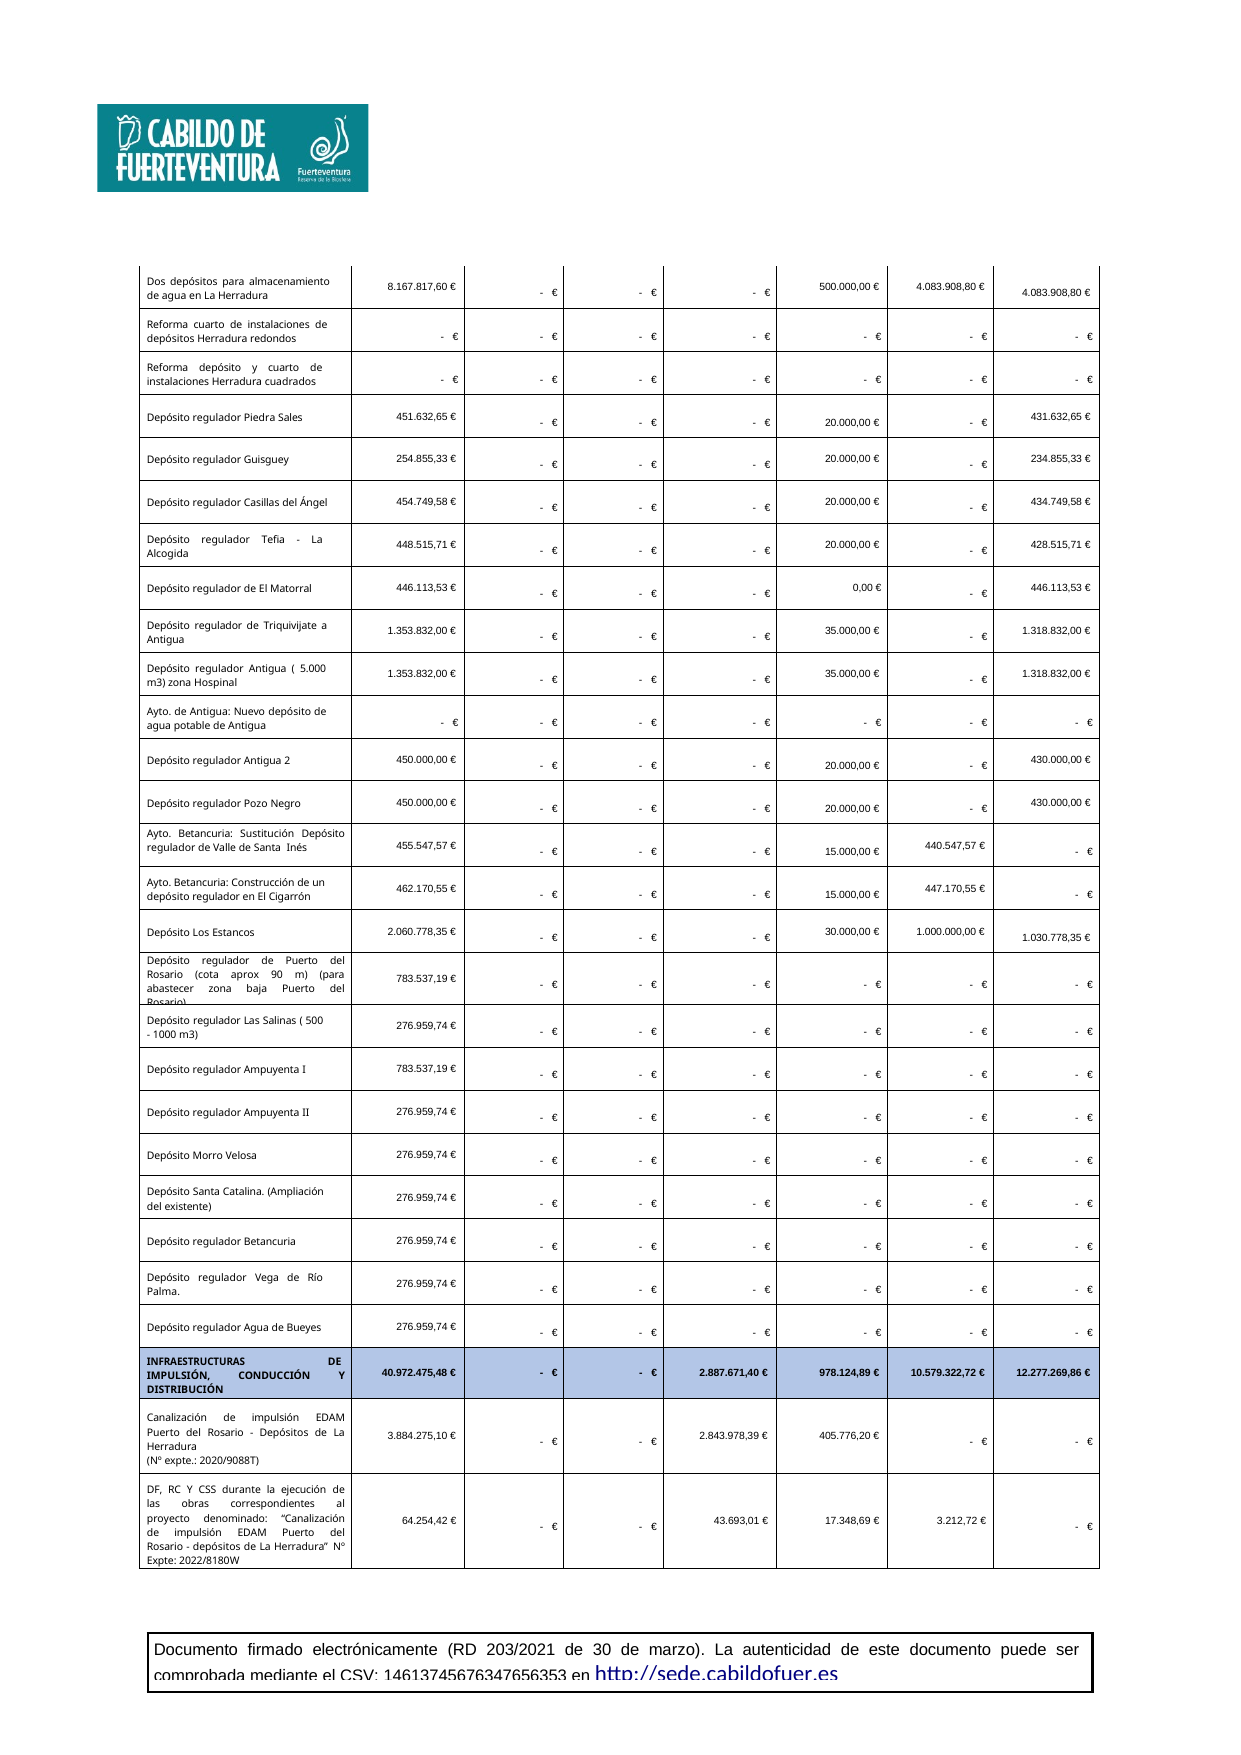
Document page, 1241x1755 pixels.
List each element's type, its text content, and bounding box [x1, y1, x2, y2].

table_cell - € [564, 524, 663, 566]
table_cell 446.113,53 € [994, 567, 1099, 609]
table_cell - € [664, 438, 776, 480]
table_cell - € [465, 438, 563, 480]
table_cell - € [465, 352, 563, 394]
table_cell 978.124,89 € [777, 1348, 887, 1398]
table_cell - € [777, 1134, 887, 1175]
table_cell 1.353.832,00 € [352, 653, 464, 694]
table_cell INFRAESTRUCTURAS DE IMPULSIÓN, CONDUCCIÓN Y DISTRIBUCIÓN [140, 1348, 351, 1398]
table_cell - € [664, 1005, 776, 1047]
table_cell - € [994, 309, 1099, 351]
table_cell 276.959,74 € [352, 1305, 464, 1347]
table_cell - € [994, 1474, 1099, 1567]
table_cell - € [777, 1219, 887, 1261]
table_cell 455.547,57 € [352, 824, 464, 866]
table_cell - € [564, 867, 663, 909]
table_cell - € [888, 781, 993, 823]
table_cell - € [664, 653, 776, 694]
table_cell - € [777, 1048, 887, 1089]
table_cell - € [888, 1399, 993, 1473]
table_cell - € [564, 1474, 663, 1567]
table_cell - € [888, 524, 993, 566]
table_cell - € [888, 1262, 993, 1304]
table_cell - € [888, 1005, 993, 1047]
table_cell - € [564, 824, 663, 866]
table_cell - € [465, 1134, 563, 1175]
table_cell 30.000,00 € [777, 910, 887, 952]
table_header Dos depósitos para almacenamiento de agua en La Herradura [140, 266, 351, 308]
table_cell - € [888, 1305, 993, 1347]
table_cell - € [777, 696, 887, 737]
table_cell 2.887.671,40 € [664, 1348, 776, 1398]
table_cell - € [664, 781, 776, 823]
table_cell 430.000,00 € [994, 739, 1099, 780]
table_cell 1.318.832,00 € [994, 653, 1099, 694]
table_cell - € [888, 953, 993, 1004]
table_cell - € [664, 953, 776, 1004]
table_cell Depósito regulador Las Salinas ( 500 - 1000 m3) [140, 1005, 351, 1047]
table_cell - € [888, 352, 993, 394]
table_cell - € [664, 1262, 776, 1304]
table_cell Depósito regulador Agua de Bueyes [140, 1305, 351, 1347]
table_cell - € [564, 481, 663, 523]
table_cell - € [994, 953, 1099, 1004]
table_cell - € [465, 824, 563, 866]
table_cell - € [564, 1399, 663, 1473]
table_cell - € [888, 1176, 993, 1218]
table_cell Depósito regulador Tefia - La Alcogida [140, 524, 351, 566]
table_cell 234.855,33 € [994, 438, 1099, 480]
table_cell 276.959,74 € [352, 1091, 464, 1132]
table_cell - € [994, 1305, 1099, 1347]
table_cell Depósito regulador Vega de Río Palma. [140, 1262, 351, 1304]
table_cell - € [465, 524, 563, 566]
table_header 4.083.908,80 € [994, 266, 1099, 308]
table_cell 20.000,00 € [777, 781, 887, 823]
table_cell 35.000,00 € [777, 610, 887, 652]
table_cell - € [465, 610, 563, 652]
table_cell - € [888, 696, 993, 737]
table_cell - € [465, 1474, 563, 1567]
table_cell - € [664, 524, 776, 566]
table_cell - € [564, 309, 663, 351]
table_cell 462.170,55 € [352, 867, 464, 909]
table_cell 254.855,33 € [352, 438, 464, 480]
table_cell - € [994, 867, 1099, 909]
table_cell 1.030.778,35 € [994, 910, 1099, 952]
table_cell - € [888, 567, 993, 609]
table_cell - € [664, 739, 776, 780]
table_cell - € [994, 696, 1099, 737]
table_cell - € [664, 1176, 776, 1218]
table_cell - € [465, 696, 563, 737]
table_cell - € [352, 696, 464, 737]
table_cell 448.515,71 € [352, 524, 464, 566]
table_cell - € [564, 953, 663, 1004]
table_cell - € [465, 1399, 563, 1473]
table_cell Reforma depósito y cuarto de instalaciones Herradura cuadrados [140, 352, 351, 394]
table_cell 20.000,00 € [777, 524, 887, 566]
table_cell - € [664, 1305, 776, 1347]
table_cell - € [777, 1005, 887, 1047]
table_cell Reforma cuarto de instalaciones de depósitos Herradura redondos [140, 309, 351, 351]
table_cell 276.959,74 € [352, 1262, 464, 1304]
table_cell - € [994, 352, 1099, 394]
table_cell - € [465, 953, 563, 1004]
table_cell 17.348,69 € [777, 1474, 887, 1567]
table_header 4.083.908,80 € [888, 266, 993, 308]
table_cell Depósito regulador Casillas del Ángel [140, 481, 351, 523]
table_cell 35.000,00 € [777, 653, 887, 694]
table_cell 454.749,58 € [352, 481, 464, 523]
table_cell 440.547,57 € [888, 824, 993, 866]
table_cell Ayto. Betancuria: Sustitución Depósito regulador de Valle de Santa Inés [140, 824, 351, 866]
table_cell - € [888, 438, 993, 480]
table_cell 431.632,65 € [994, 395, 1099, 437]
table_cell - € [564, 1091, 663, 1132]
table_cell 276.959,74 € [352, 1005, 464, 1047]
table_cell Canalización de impulsión EDAM Puerto del Rosario - Depósitos de La Herradura (Nº expte.: 2020/9088T) [140, 1399, 351, 1473]
table_cell - € [888, 1048, 993, 1089]
table_cell - € [564, 910, 663, 952]
table_cell 20.000,00 € [777, 395, 887, 437]
table_cell 434.749,58 € [994, 481, 1099, 523]
table_cell 428.515,71 € [994, 524, 1099, 566]
table_cell Depósito Los Estancos [140, 910, 351, 952]
table_cell Depósito Santa Catalina. (Ampliación del existente) [140, 1176, 351, 1218]
table_cell 15.000,00 € [777, 824, 887, 866]
table_cell - € [994, 1399, 1099, 1473]
table_cell - € [465, 1048, 563, 1089]
table_cell - € [564, 438, 663, 480]
table_cell 450.000,00 € [352, 739, 464, 780]
table_cell 20.000,00 € [777, 438, 887, 480]
table_cell 12.277.269,86 € [994, 1348, 1099, 1398]
table_cell - € [777, 1176, 887, 1218]
table_cell - € [664, 1219, 776, 1261]
table_cell - € [994, 1048, 1099, 1089]
table_cell - € [564, 1305, 663, 1347]
table_cell - € [465, 567, 563, 609]
table_cell 783.537,19 € [352, 1048, 464, 1089]
table_cell - € [465, 395, 563, 437]
table_cell 1.353.832,00 € [352, 610, 464, 652]
table_cell - € [465, 739, 563, 780]
table_cell - € [564, 1176, 663, 1218]
table_cell - € [564, 653, 663, 694]
table_cell 276.959,74 € [352, 1219, 464, 1261]
table_cell - € [664, 395, 776, 437]
table_cell - € [465, 781, 563, 823]
table_cell Depósito regulador Ampuyenta II [140, 1091, 351, 1132]
table_cell - € [664, 1134, 776, 1175]
table_cell - € [465, 481, 563, 523]
table_cell 276.959,74 € [352, 1176, 464, 1218]
table_cell - € [664, 481, 776, 523]
table_cell - € [564, 781, 663, 823]
table_cell - € [994, 824, 1099, 866]
table_cell - € [888, 395, 993, 437]
table_cell - € [564, 739, 663, 780]
table_cell 20.000,00 € [777, 481, 887, 523]
table_cell - € [465, 1176, 563, 1218]
table_cell - € [564, 610, 663, 652]
table_cell - € [888, 610, 993, 652]
table_cell - € [465, 1005, 563, 1047]
table_cell 2.060.778,35 € [352, 910, 464, 952]
table_cell Depósito regulador Antigua ( 5.000 m3) zona Hospinal [140, 653, 351, 694]
table_cell - € [564, 395, 663, 437]
table_cell - € [888, 653, 993, 694]
table_cell - € [465, 1091, 563, 1132]
table_cell - € [777, 1091, 887, 1132]
table_cell - € [465, 867, 563, 909]
table_cell 446.113,53 € [352, 567, 464, 609]
table_cell - € [777, 352, 887, 394]
table_cell - € [664, 910, 776, 952]
table_cell - € [777, 953, 887, 1004]
table_cell 450.000,00 € [352, 781, 464, 823]
table_cell 405.776,20 € [777, 1399, 887, 1473]
table_cell - € [564, 1219, 663, 1261]
table_cell Depósito regulador Betancuria [140, 1219, 351, 1261]
table_cell 10.579.322,72 € [888, 1348, 993, 1398]
table_cell Depósito regulador Pozo Negro [140, 781, 351, 823]
table_cell - € [994, 1134, 1099, 1175]
table_cell - € [564, 567, 663, 609]
table_cell Depósito Morro Velosa [140, 1134, 351, 1175]
table_cell - € [777, 309, 887, 351]
table_cell Depósito regulador Ampuyenta I [140, 1048, 351, 1089]
table_cell - € [352, 352, 464, 394]
table_cell - € [664, 567, 776, 609]
table_header 500.000,00 € [777, 266, 887, 308]
table_cell - € [888, 739, 993, 780]
table_cell - € [465, 1219, 563, 1261]
table_cell 430.000,00 € [994, 781, 1099, 823]
table_cell - € [888, 309, 993, 351]
table_cell 1.318.832,00 € [994, 610, 1099, 652]
table_cell - € [564, 1262, 663, 1304]
table_header - € [664, 266, 776, 308]
table_cell 20.000,00 € [777, 739, 887, 780]
table_cell - € [564, 352, 663, 394]
table_cell Depósito regulador de Puerto del Rosario (cota aprox 90 m) (para abastecer zona baja Puerto del Rosario) [140, 953, 351, 1004]
table_cell 0,00 € [777, 567, 887, 609]
table_cell - € [888, 1091, 993, 1132]
table_cell 3.212,72 € [888, 1474, 993, 1567]
table_cell - € [564, 1348, 663, 1398]
table_cell 447.170,55 € [888, 867, 993, 909]
table_cell - € [994, 1005, 1099, 1047]
table_cell - € [564, 1134, 663, 1175]
table_cell Depósito regulador Piedra Sales [140, 395, 351, 437]
table_cell - € [664, 309, 776, 351]
table_cell Ayto. de Antigua: Nuevo depósito de agua potable de Antigua [140, 696, 351, 737]
table_cell 43.693,01 € [664, 1474, 776, 1567]
table_cell - € [888, 1219, 993, 1261]
table_cell - € [777, 1262, 887, 1304]
table_cell 40.972.475,48 € [352, 1348, 464, 1398]
table_cell - € [352, 309, 464, 351]
table_cell - € [564, 696, 663, 737]
table_cell - € [664, 610, 776, 652]
table_header 8.167.817,60 € [352, 266, 464, 308]
table_cell - € [664, 696, 776, 737]
table_cell - € [664, 352, 776, 394]
table_header - € [465, 266, 563, 308]
table_cell Depósito regulador Antigua 2 [140, 739, 351, 780]
table_cell - € [777, 1305, 887, 1347]
table_cell - € [888, 481, 993, 523]
table_cell - € [564, 1048, 663, 1089]
table_cell 2.843.978,39 € [664, 1399, 776, 1473]
table_cell - € [994, 1091, 1099, 1132]
table_cell - € [465, 1348, 563, 1398]
table_cell 3.884.275,10 € [352, 1399, 464, 1473]
table_cell Depósito regulador de Triquivijate a Antigua [140, 610, 351, 652]
table_cell - € [465, 309, 563, 351]
table_cell Depósito regulador Guisguey [140, 438, 351, 480]
table_cell Depósito regulador de El Matorral [140, 567, 351, 609]
table_cell - € [465, 1262, 563, 1304]
table_cell - € [888, 1134, 993, 1175]
table_cell - € [664, 824, 776, 866]
table_cell - € [994, 1262, 1099, 1304]
table_cell DF, RC Y CSS durante la ejecución de las obras correspondientes al proyecto denominado: “Canalización de impulsión EDAM Puerto del Rosario - depósitos de La Herradura” Nº Expte: 2022/8180W [140, 1474, 351, 1567]
table_cell Ayto. Betancuria: Construcción de un depósito regulador en El Cigarrón [140, 867, 351, 909]
table_cell - € [664, 1048, 776, 1089]
table_cell - € [465, 1305, 563, 1347]
table_cell 276.959,74 € [352, 1134, 464, 1175]
table_cell 15.000,00 € [777, 867, 887, 909]
table_cell 64.254,42 € [352, 1474, 464, 1567]
table_cell 783.537,19 € [352, 953, 464, 1004]
table_cell - € [465, 910, 563, 952]
table_cell - € [465, 653, 563, 694]
table_cell 1.000.000,00 € [888, 910, 993, 952]
table_cell - € [994, 1219, 1099, 1261]
table_cell - € [994, 1176, 1099, 1218]
table_header - € [564, 266, 663, 308]
table_cell - € [664, 1091, 776, 1132]
table_cell - € [564, 1005, 663, 1047]
table_cell 451.632,65 € [352, 395, 464, 437]
table_cell - € [664, 867, 776, 909]
